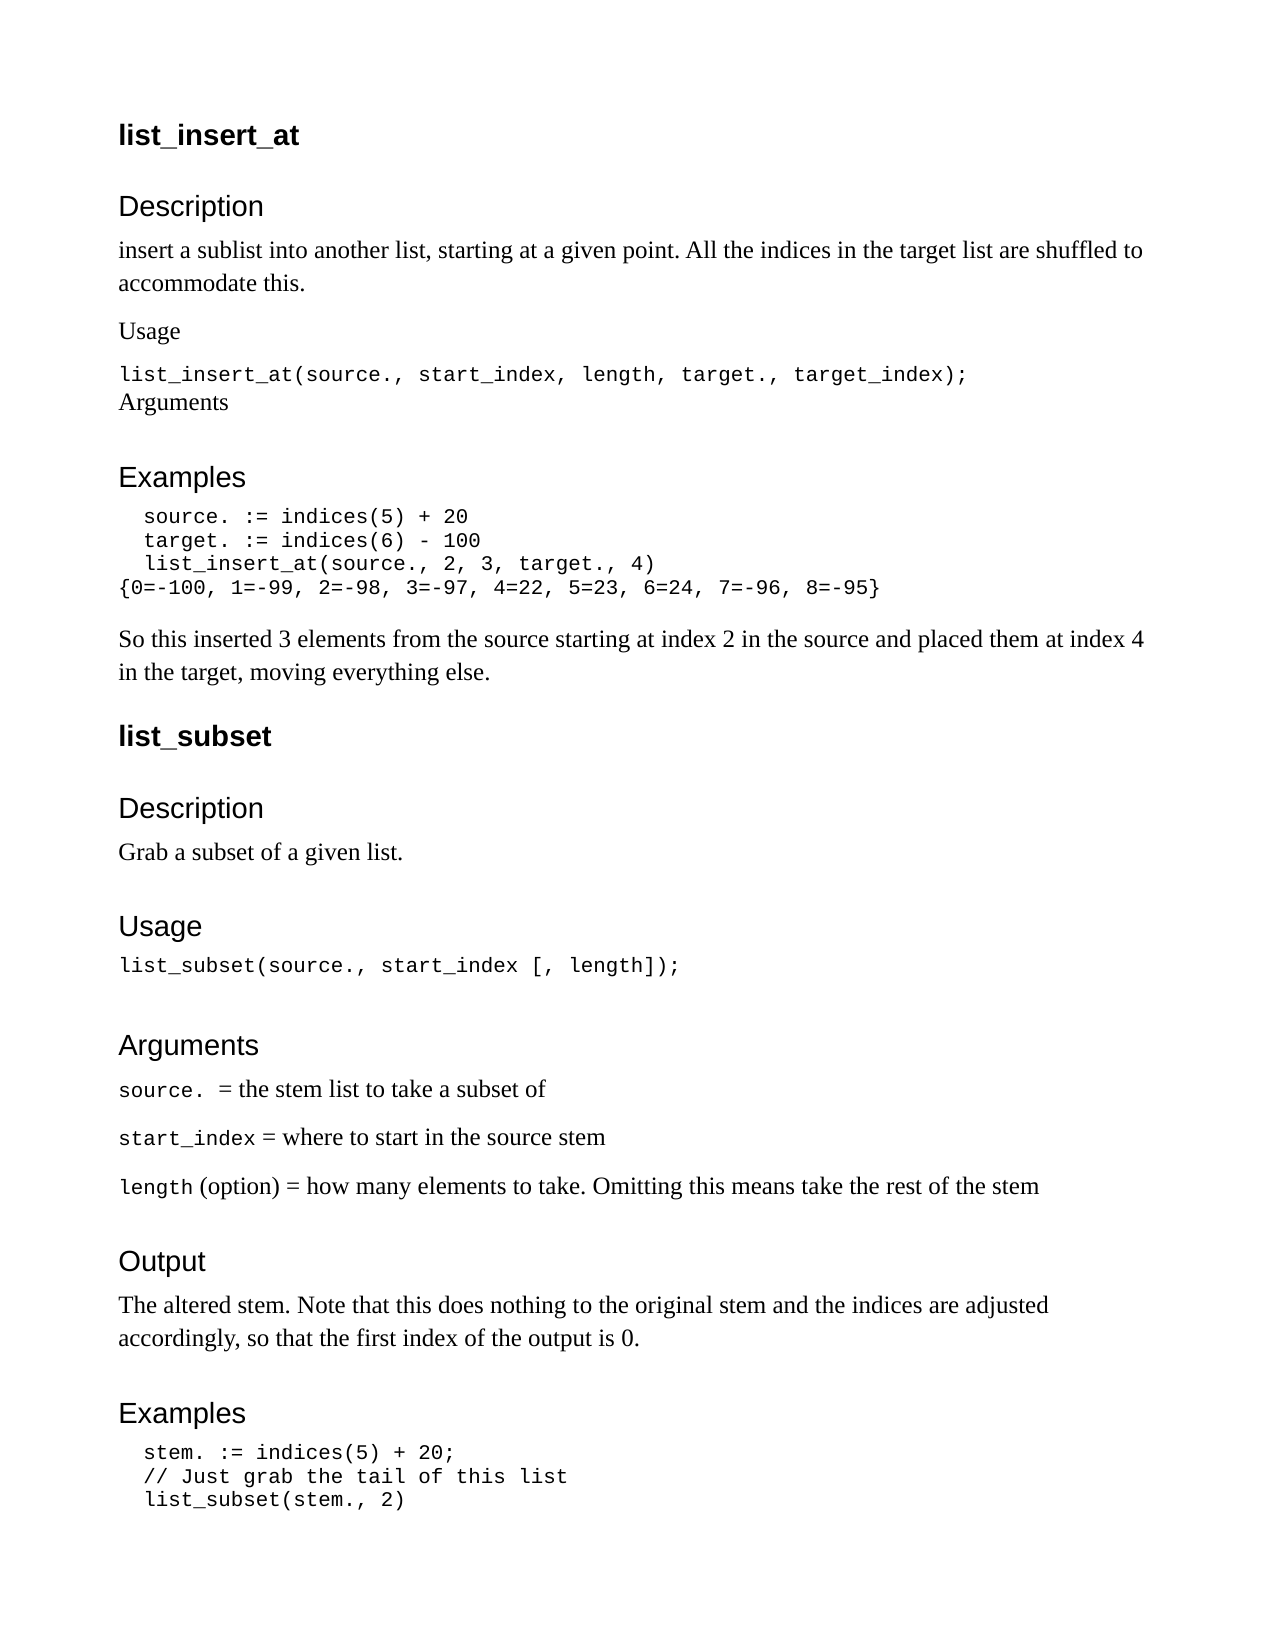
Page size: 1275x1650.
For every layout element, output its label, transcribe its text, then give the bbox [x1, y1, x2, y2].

text Arguments [118, 387, 1157, 416]
text insert a sublist into another list, starting at a given point. All the indices in the target list are shuffled to accommodate this. [118, 235, 1157, 297]
text length (option) = how many elements to take. Omitting this means take the rest of the stem [118, 1171, 1157, 1200]
subtitle Examples [118, 460, 1157, 493]
text start_index = where to start in the source stem [118, 1122, 1157, 1152]
subtitle Description [118, 189, 1157, 223]
text // Just grab the tail of this list [118, 1466, 1157, 1489]
subtitle list_insert_at [118, 118, 1157, 152]
text Usage [118, 316, 1157, 345]
text list_insert_at(source., 2, 3, target., 4) [118, 553, 1157, 577]
text The altered stem. Note that this does nothing to the original stem and the indices are adjusted accordingly, so that the first index of the output is 0. [118, 1290, 1157, 1352]
subtitle list_subset [118, 719, 1157, 753]
text source. = the stem list to take a subset of [118, 1074, 1157, 1103]
text list_subset(stem., 2) [118, 1489, 1157, 1513]
text list_subset(source., start_index [, length]); [118, 955, 1157, 979]
text Grab a subset of a given list. [118, 837, 1157, 865]
text list_insert_at(source., start_index, length, target., target_index); [118, 364, 1157, 387]
text target. := indices(6) - 100 [118, 529, 1157, 553]
subtitle Output [118, 1244, 1157, 1278]
subtitle Arguments [118, 1028, 1157, 1061]
subtitle Examples [118, 1396, 1157, 1429]
text {0=-100, 1=-99, 2=-98, 3=-97, 4=22, 5=23, 6=24, 7=-96, 8=-95} [118, 577, 1157, 601]
text source. := indices(5) + 20 [118, 506, 1157, 529]
text stem. := indices(5) + 20; [118, 1442, 1157, 1466]
subtitle Usage [118, 909, 1157, 943]
text So this inserted 3 elements from the source starting at index 2 in the source and placed them at index 4 in the target, moving everything else. [118, 624, 1157, 686]
subtitle Description [118, 791, 1157, 824]
